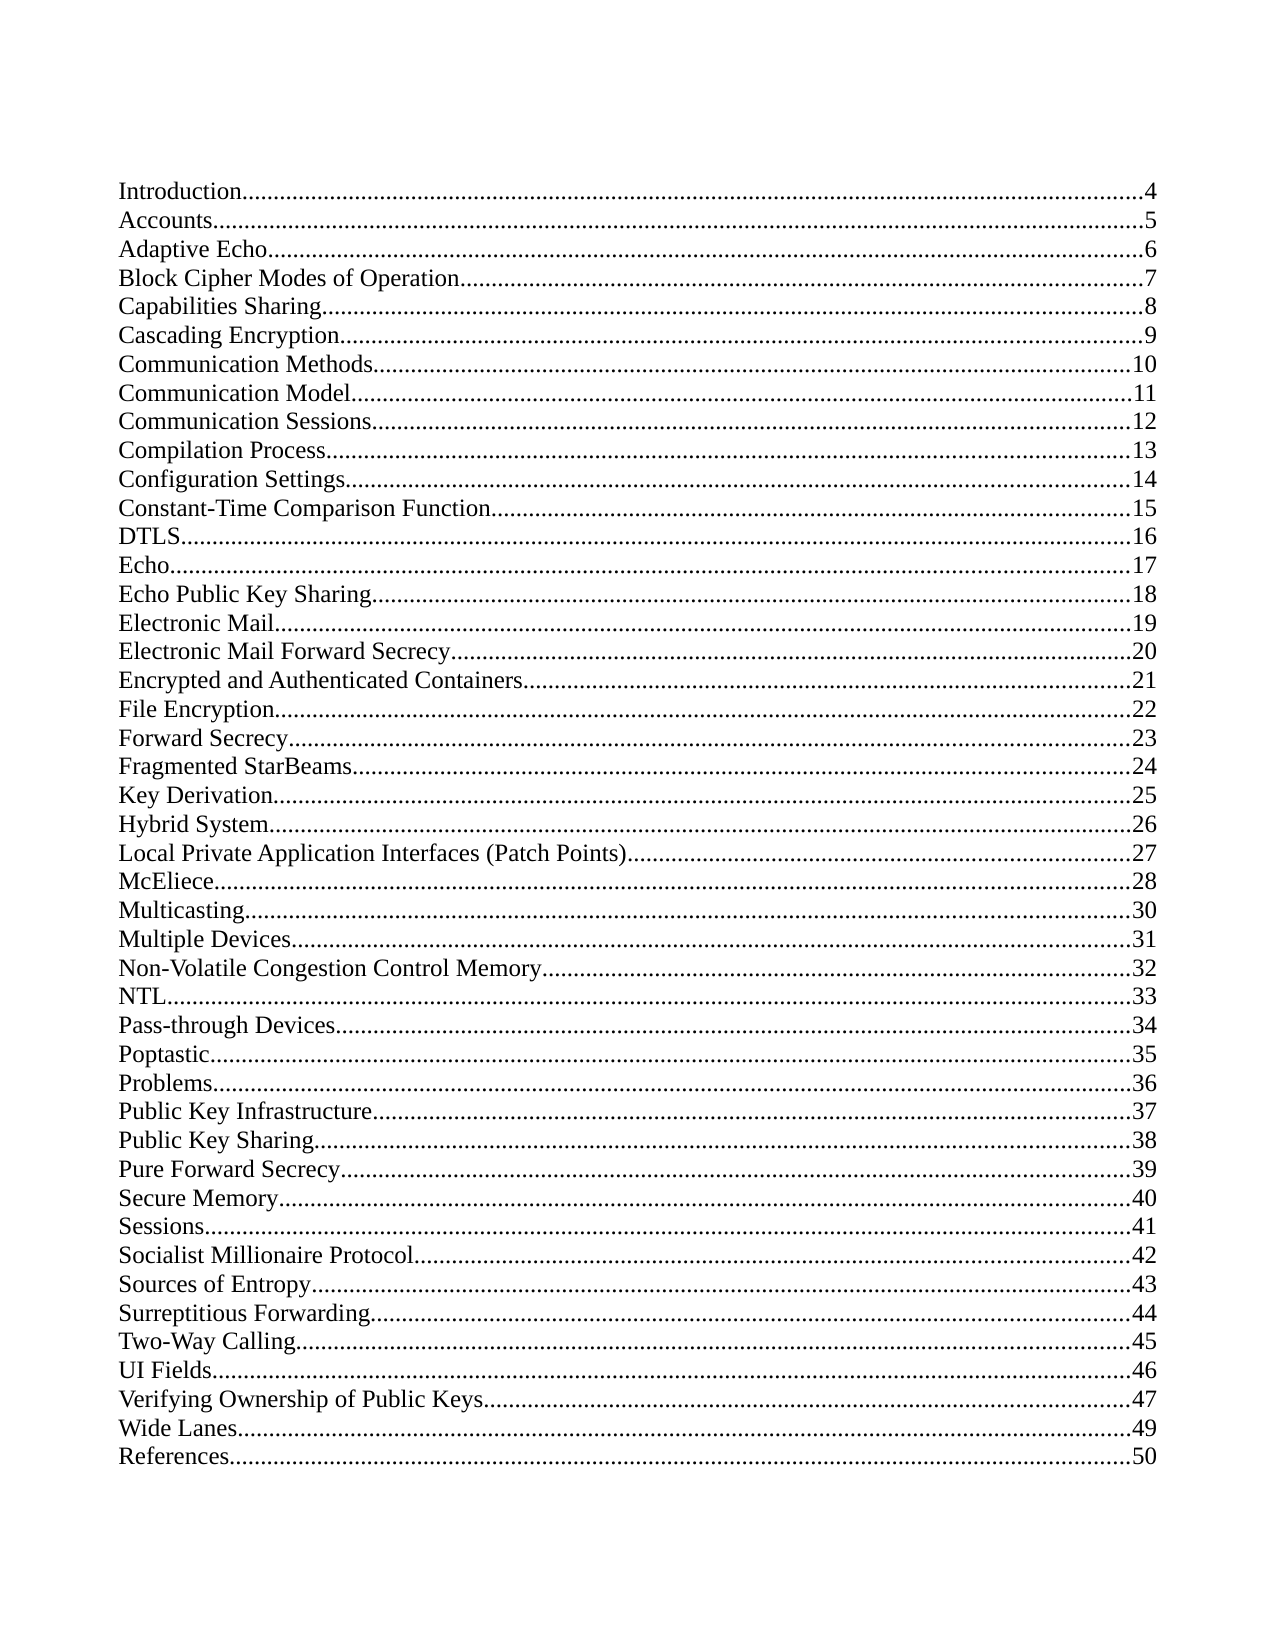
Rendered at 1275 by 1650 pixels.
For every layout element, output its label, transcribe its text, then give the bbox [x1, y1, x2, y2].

text Public Key Infrastructure 37 [118, 1096, 1157, 1125]
text McEliece 28 [118, 866, 1157, 895]
text Constant-Time Comparison Function 15 [118, 493, 1157, 521]
text Communication Methods 10 [118, 349, 1157, 378]
text Multiple Devices 31 [118, 924, 1157, 953]
text Fragmented StarBeams 24 [118, 751, 1157, 780]
text Encrypted and Authenticated Containers 21 [118, 665, 1157, 694]
text Communication Sessions 12 [118, 406, 1157, 435]
text UI Fields 46 [118, 1355, 1157, 1384]
text Surreptitious Forwarding 44 [118, 1298, 1157, 1326]
text Pass-through Devices 34 [118, 1010, 1157, 1039]
text Capabilities Sharing 8 [118, 291, 1157, 320]
text Echo Public Key Sharing 18 [118, 579, 1157, 608]
text Wide Lanes 49 [118, 1413, 1157, 1441]
text Introduction 4 [118, 176, 1157, 205]
text Accounts 5 [118, 205, 1157, 234]
text Sources of Entropy 43 [118, 1269, 1157, 1298]
text Verifying Ownership of Public Keys 47 [118, 1384, 1157, 1413]
text Non-Volatile Congestion Control Memory 32 [118, 953, 1157, 981]
text Electronic Mail 19 [118, 608, 1157, 636]
text Key Derivation 25 [118, 780, 1157, 809]
text Electronic Mail Forward Secrecy 20 [118, 636, 1157, 665]
text NTL 33 [118, 981, 1157, 1010]
text Socialist Millionaire Protocol 42 [118, 1240, 1157, 1269]
text Multicasting 30 [118, 895, 1157, 924]
text Local Private Application Interfaces (Patch Points) 27 [118, 838, 1157, 866]
text Block Cipher Modes of Operation 7 [118, 263, 1157, 291]
text Sessions 41 [118, 1211, 1157, 1240]
text Adaptive Echo 6 [118, 234, 1157, 263]
text Two-Way Calling 45 [118, 1326, 1157, 1355]
text Secure Memory 40 [118, 1183, 1157, 1211]
text Pure Forward Secrecy 39 [118, 1154, 1157, 1183]
text Communication Model 11 [118, 378, 1157, 406]
text Hybrid System 26 [118, 809, 1157, 838]
text Public Key Sharing 38 [118, 1125, 1157, 1154]
text Configuration Settings 14 [118, 464, 1157, 493]
text References 50 [118, 1441, 1157, 1470]
text Forward Secrecy 23 [118, 723, 1157, 751]
text Problems 36 [118, 1068, 1157, 1096]
text Echo 17 [118, 550, 1157, 579]
text Compilation Process 13 [118, 435, 1157, 464]
text DTLS 16 [118, 521, 1157, 550]
text File Encryption 22 [118, 694, 1157, 723]
text Poptastic 35 [118, 1039, 1157, 1068]
text Cascading Encryption 9 [118, 320, 1157, 349]
